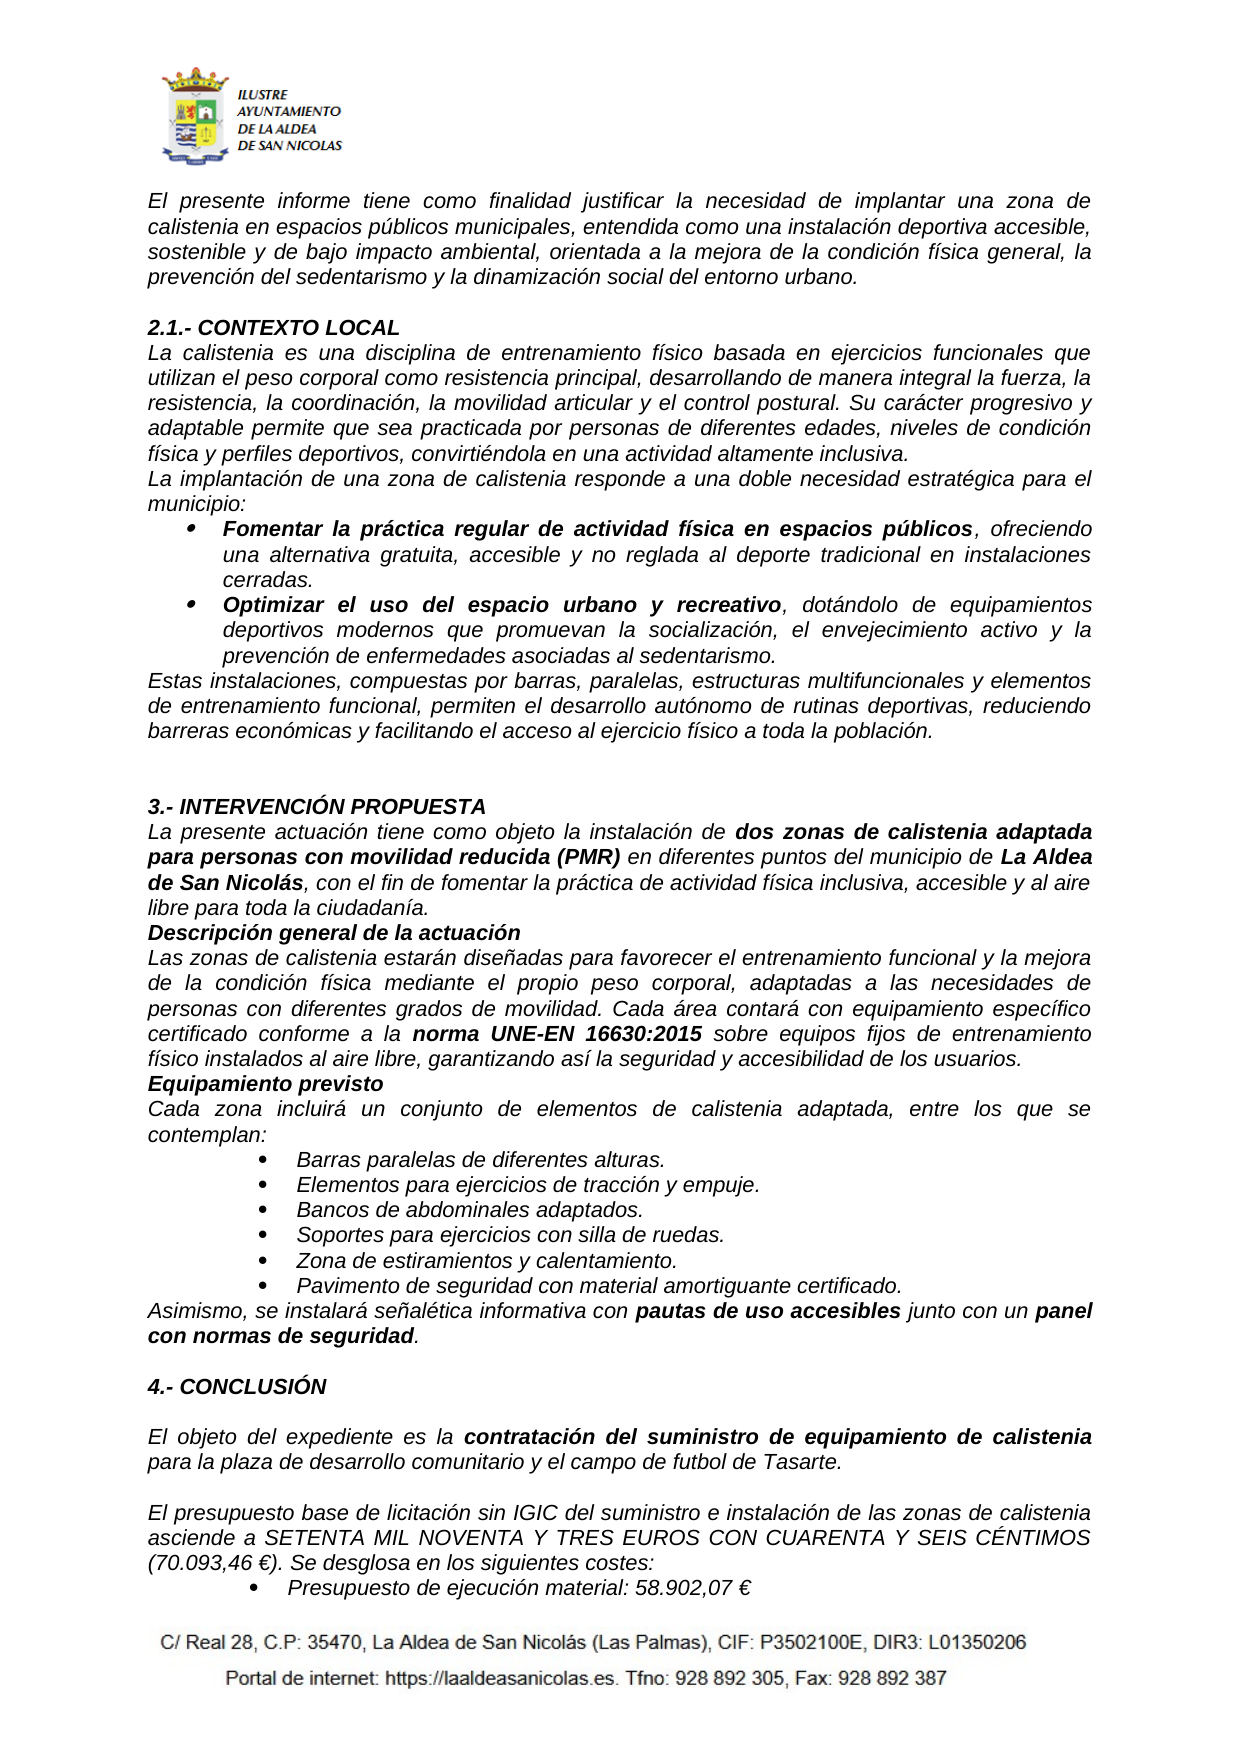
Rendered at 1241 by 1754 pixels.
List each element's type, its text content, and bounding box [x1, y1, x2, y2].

text 2.1.- CONTEXTO LOCAL [148, 314, 1093, 340]
text La presente actuación tiene como objeto la instalación de dos zonas de calistenia adaptada para personas con movilidad reducida (PMR) en diferentes puntos del municipio de La Aldea de San Nicolás, con el fin de fomentar la práctica de actividad física inclusiva, accesible y al aire libre para toda la ciudadanía. [148, 819, 1093, 920]
text El objeto del expediente es la contratación del suministro de equipamiento de calistenia para la plaza de desarrollo comunitario y el campo de futbol de Tasarte. [148, 1424, 1093, 1474]
list Elementos para ejercicios de tracción y empuje. [259, 1172, 1093, 1197]
text Equipamiento previsto [148, 1071, 1093, 1096]
text 4.- CONCLUSIÓN [148, 1374, 1093, 1399]
list Pavimento de seguridad con material amortiguante certificado. [259, 1273, 1093, 1298]
list Barras paralelas de diferentes alturas. [259, 1147, 1093, 1172]
text La implantación de una zona de calistenia responde a una doble necesidad estratégica para el municipio: [148, 466, 1093, 516]
text Asimismo, se instalará señalética informativa con pautas de uso accesibles junto con un panel con normas de seguridad. [148, 1298, 1093, 1348]
text Cada zona incluirá un conjunto de elementos de calistenia adaptada, entre los que se contemplan: [148, 1096, 1093, 1147]
list Optimizar el uso del espacio urbano y recreativo, dotándolo de equipamientos deportivos modernos que promuevan la socialización, el envejecimiento activo y la prevención de enfermedades asociadas al sedentarismo. [185, 592, 1093, 668]
list Presupuesto de ejecución material: 58.902,07 € [250, 1575, 1093, 1601]
list Bancos de abdominales adaptados. [259, 1197, 1093, 1222]
list Zona de estiramientos y calentamiento. [259, 1248, 1093, 1273]
text El presente informe tiene como finalidad justificar la necesidad de implantar una zona de calistenia en espacios públicos municipales, entendida como una instalación deportiva accesible, sostenible y de bajo impacto ambiental, orientada a la mejora de la condición física general, la prevención del sedentarismo y la dinamización social del entorno urbano. [148, 188, 1093, 289]
text Las zonas de calistenia estarán diseñadas para favorecer el entrenamiento funcional y la mejora de la condición física mediante el propio peso corporal, adaptadas a las necesidades de personas con diferentes grados de movilidad. Cada área contará con equipamiento específico certificado conforme a la norma UNE-EN 16630:2015 sobre equipos fijos de entrenamiento físico instalados al aire libre, garantizando así la seguridad y accesibilidad de los usuarios. [148, 945, 1093, 1071]
list Soportes para ejercicios con silla de ruedas. [259, 1222, 1093, 1248]
text Estas instalaciones, compuestas por barras, paralelas, estructuras multifuncionales y elementos de entrenamiento funcional, permiten el desarrollo autónomo de rutinas deportivas, reduciendo barreras económicas y facilitando el acceso al ejercicio físico a toda la población. [148, 668, 1093, 743]
picture [148, 1626, 1034, 1694]
list Fomentar la práctica regular de actividad física en espacios públicos, ofreciendo una alternativa gratuita, accesible y no reglada al deporte tradicional en instalaciones cerradas. [185, 516, 1093, 592]
text El presupuesto base de licitación sin IGIC del suministro e instalación de las zonas de calistenia asciende a SETENTA MIL NOVENTA Y TRES EUROS CON CUARENTA Y SEIS CÉNTIMOS (70.093,46 €). Se desglosa en los siguientes costes: [148, 1500, 1093, 1575]
text La calistenia es una disciplina de entrenamiento físico basada en ejercicios funcionales que utilizan el peso corporal como resistencia principal, desarrollando de manera integral la fuerza, la resistencia, la coordinación, la movilidad articular y el control postural. Su carácter progresivo y adaptable permite que sea practicada por personas de diferentes edades, niveles de condición física y perfiles deportivos, convirtiéndola en una actividad altamente inclusiva. [148, 340, 1093, 466]
text 3.- INTERVENCIÓN PROPUESTA [148, 794, 1093, 819]
text Descripción general de la actuación [148, 920, 1093, 945]
picture [148, 59, 358, 173]
